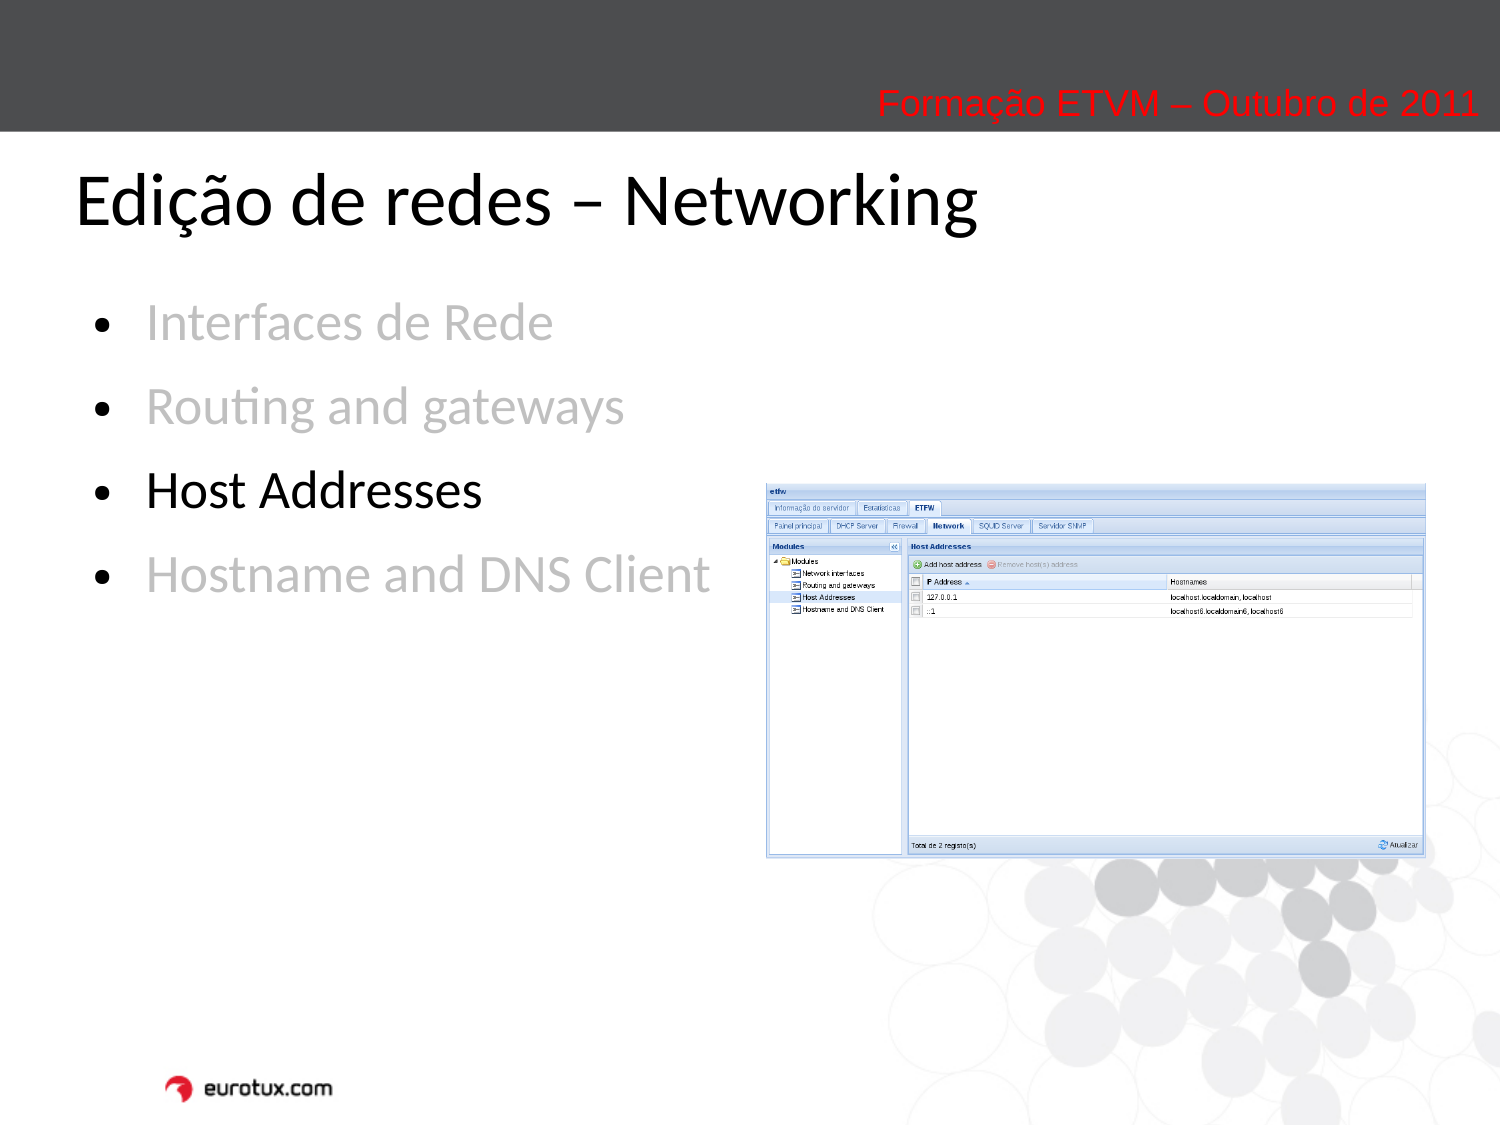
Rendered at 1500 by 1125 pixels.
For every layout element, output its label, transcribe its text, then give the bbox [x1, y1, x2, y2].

title Edição de redes – Networking [75, 112, 1425, 301]
picture [0, 0, 1500, 1125]
list Interfaces de Rede Routing and gateways Host Addresses Hostname and DNS Client [75, 299, 734, 1043]
